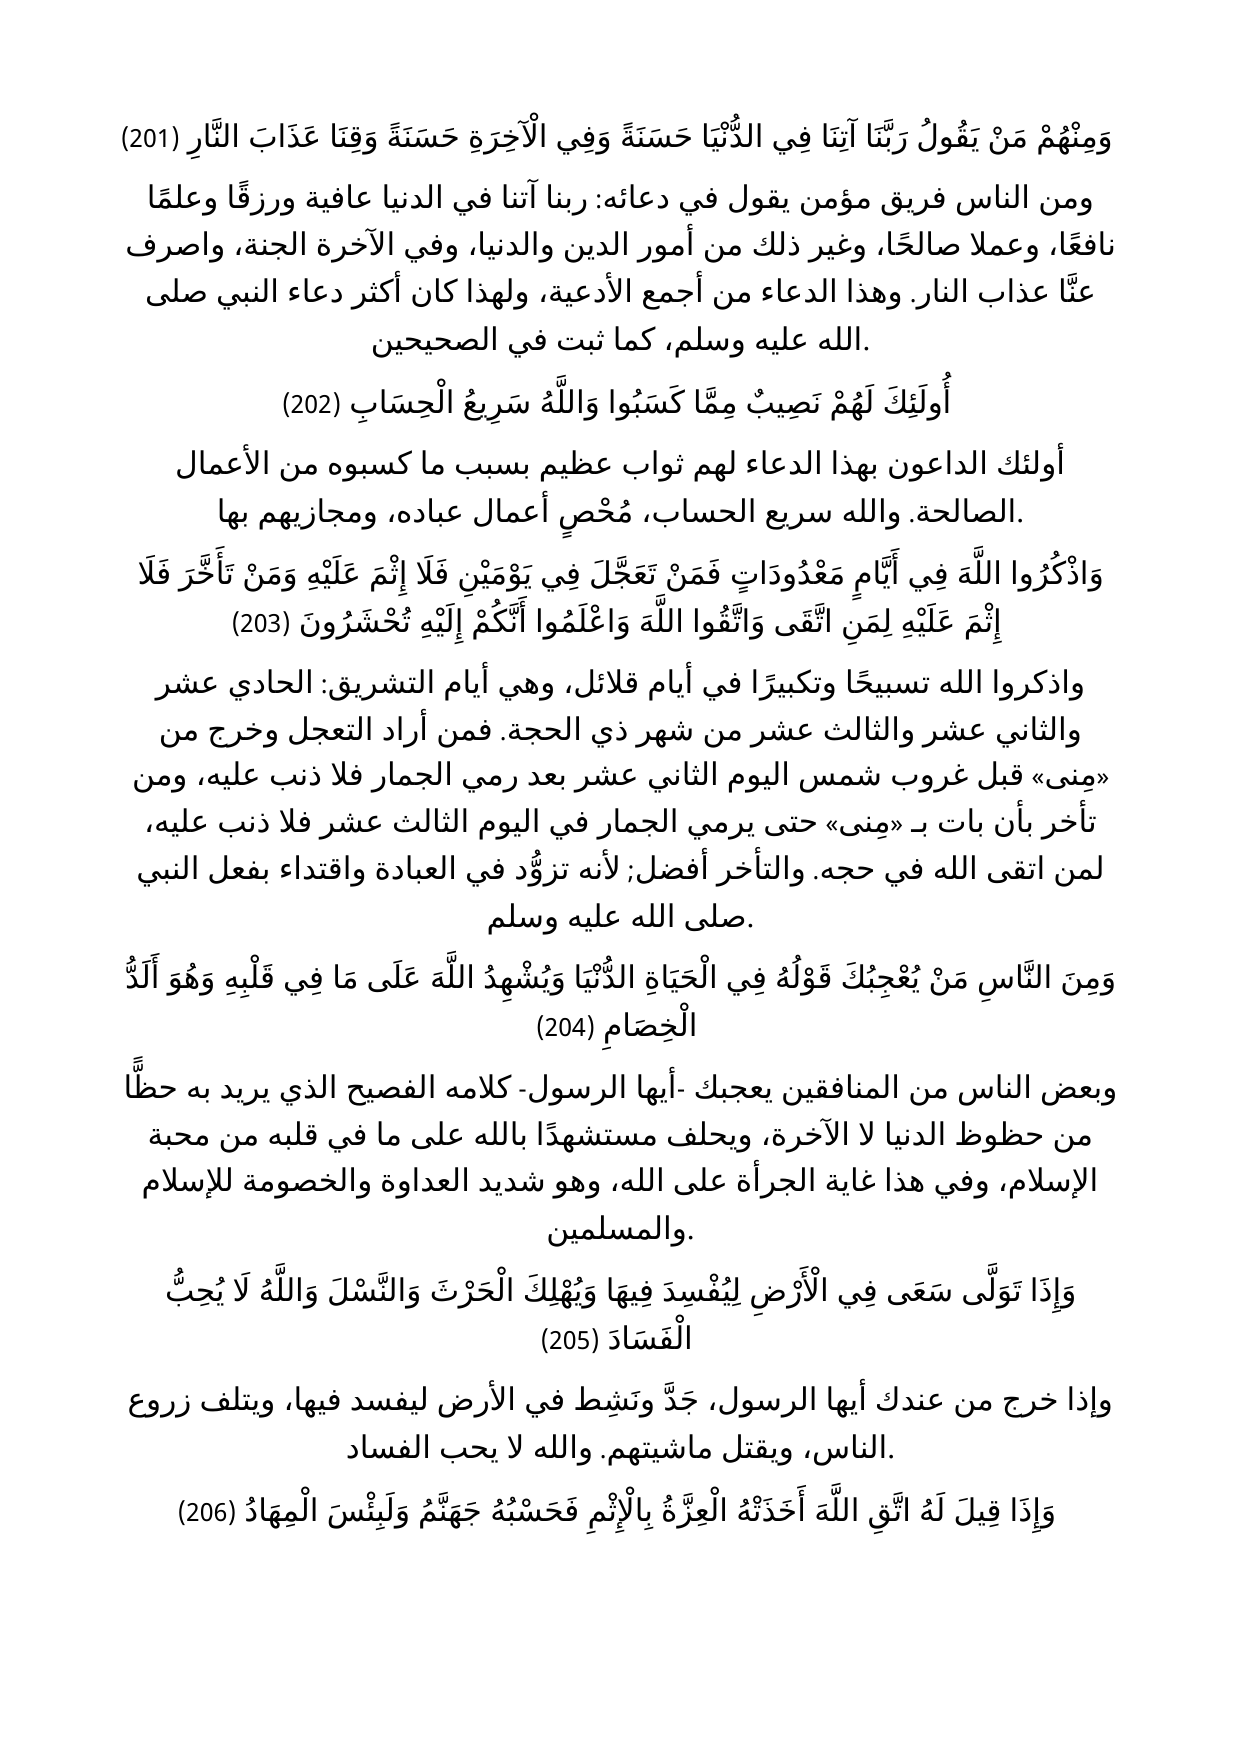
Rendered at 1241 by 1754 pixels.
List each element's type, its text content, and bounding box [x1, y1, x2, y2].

text أُولَئِكَ لَهُمْ نَصِيبٌ مِمَّا كَسَبُوا وَاللَّهُ سَرِيعُ الْحِسَابِ (202) [118, 384, 1122, 426]
text وَإِذَا قِيلَ لَهُ اتَّقِ اللَّهَ أَخَذَتْهُ الْعِزَّةُ بِالْإِثْمِ فَحَسْبُهُ جَهَنَّمُ وَلَبِئْسَ الْمِهَادُ (206) [118, 1492, 1122, 1534]
text وَمِنَ النَّاسِ مَنْ يُعْجِبُكَ قَوْلُهُ فِي الْحَيَاةِ الدُّنْيَا وَيُشْهِدُ اللَّهَ عَلَى مَا فِي قَلْبِهِ وَهُوَ أَلَدُّ الْخِصَامِ (204) [118, 961, 1122, 1049]
text وَاذْكُرُوا اللَّهَ فِي أَيَّامٍ مَعْدُودَاتٍ فَمَنْ تَعَجَّلَ فِي يَوْمَيْنِ فَلَا إِثْمَ عَلَيْهِ وَمَنْ تَأَخَّرَ فَلَا إِثْمَ عَلَيْهِ لِمَنِ اتَّقَى وَاتَّقُوا اللَّهَ وَاعْلَمُوا أَنَّكُمْ إِلَيْهِ تُحْشَرُونَ (203) [118, 556, 1122, 645]
text وَمِنْهُمْ مَنْ يَقُولُ رَبَّنَا آتِنَا فِي الدُّنْيَا حَسَنَةً وَفِي الْآخِرَةِ حَسَنَةً وَقِنَا عَذَابَ النَّارِ (201) [118, 118, 1122, 160]
text وَإِذَا تَوَلَّى سَعَى فِي الْأَرْضِ لِيُفْسِدَ فِيهَا وَيُهْلِكَ الْحَرْثَ وَالنَّسْلَ وَاللَّهُ لَا يُحِبُّ الْفَسَادَ (205) [118, 1273, 1122, 1362]
text ومن الناس فريق مؤمن يقول في دعائه: ربنا آتنا في الدنيا عافية ورزقًا وعلمًا نافعًا، وعملا صالحًا، وغير ذلك من أمور الدين والدنيا، وفي الآخرة الجنة، واصرف عنَّا عذاب النار. وهذا الدعاء من أجمع الأدعية، ولهذا كان أكثر دعاء النبي صلى الله عليه وسلم، كما ثبت في الصحيحين. [118, 181, 1122, 363]
text وإذا خرج من عندك أيها الرسول، جَدَّ ونَشِط في الأرض ليفسد فيها، ويتلف زروع الناس، ويقتل ماشيتهم. والله لا يحب الفساد. [118, 1383, 1122, 1471]
text واذكروا الله تسبيحًا وتكبيرًا في أيام قلائل، وهي أيام التشريق: الحادي عشر والثاني عشر والثالث عشر من شهر ذي الحجة. فمن أراد التعجل وخرج من «مِنى» قبل غروب شمس اليوم الثاني عشر بعد رمي الجمار فلا ذنب عليه، ومن تأخر بأن بات بـ «مِنى» حتى يرمي الجمار في اليوم الثالث عشر فلا ذنب عليه، لمن اتقى الله في حجه. والتأخر أفضل; لأنه تزوُّد في العبادة واقتداء بفعل النبي صلى الله عليه وسلم. [118, 666, 1122, 940]
text وبعض الناس من المنافقين يعجبك -أيها الرسول- كلامه الفصيح الذي يريد به حظًّا من حظوظ الدنيا لا الآخرة، ويحلف مستشهدًا بالله على ما في قلبه من محبة الإسلام، وفي هذا غاية الجرأة على الله، وهو شديد العداوة والخصومة للإسلام والمسلمين. [118, 1070, 1122, 1252]
text أولئك الداعون بهذا الدعاء لهم ثواب عظيم بسبب ما كسبوه من الأعمال الصالحة. والله سريع الحساب، مُحْصٍ أعمال عباده، ومجازيهم بها. [118, 447, 1122, 535]
